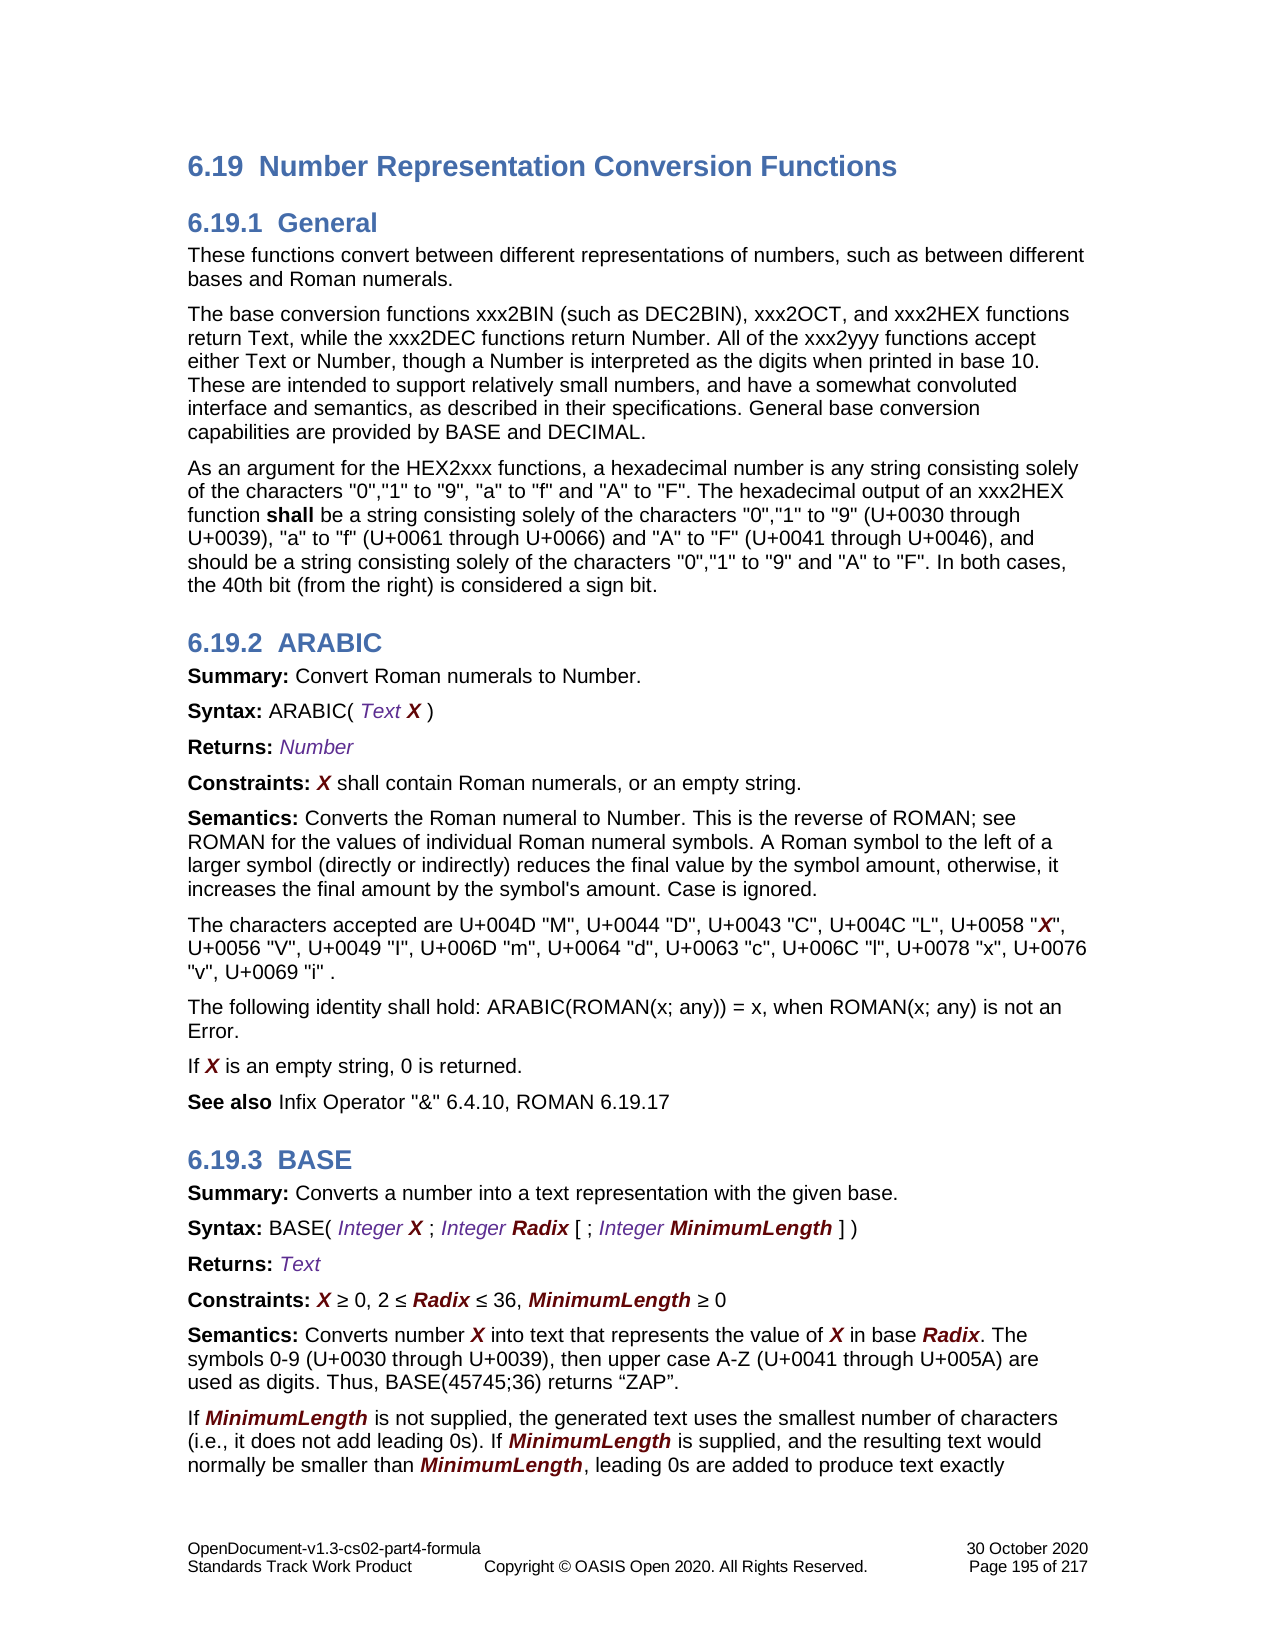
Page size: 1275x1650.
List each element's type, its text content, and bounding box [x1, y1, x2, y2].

text Constraints: X ≥ 0, 2 ≤ Radix ≤ 36, MinimumLength ≥ 0 [187, 1288, 1088, 1312]
subtitle Number Representation Conversion Functions [187, 150, 1088, 182]
text Syntax: ARABIC( Text X ) [187, 700, 1088, 723]
text As an argument for the HEX2xxx functions, a hexadecimal number is any string consisting solely of the characters "0","1" to "9", "a" to "f" and "A" to "F". The hexadecimal output of an xxx2HEX function shall be a string consisting solely of the characters "0","1" to "9" (U+0030 through U+0039), "a" to "f" (U+0061 through U+0066) and "A" to "F" (U+0041 through U+0046), and should be a string consisting solely of the characters "0","1" to "9" and "A" to "F". In both cases, the 40th bit (from the right) is considered a sign bit. [187, 456, 1088, 597]
text If MinimumLength is not supplied, the generated text uses the smallest number of characters (i.e., it does not add leading 0s). If MinimumLength is supplied, and the resulting text would normally be smaller than MinimumLength, leading 0s are added to produce text exactly [187, 1406, 1088, 1477]
subtitle ARABIC [187, 628, 1088, 658]
text Summary: Converts a number into a text representation with the given base. [187, 1181, 1088, 1205]
text Returns: Text [187, 1252, 1088, 1276]
text Syntax: BASE( Integer X ; Integer Radix [ ; Integer MinimumLength ] ) [187, 1217, 1088, 1240]
subtitle General [187, 207, 1088, 237]
text The base conversion functions xxx2BIN (such as DEC2BIN), xxx2OCT, and xxx2HEX functions return Text, while the xxx2DEC functions return Number. All of the xxx2yyy functions accept either Text or Number, though a Number is interpreted as the digits when printed in base 10. These are intended to support relatively small numbers, and have a somewhat convoluted interface and semantics, as described in their specifications. General base conversion capabilities are provided by BASE and DECIMAL. [187, 303, 1088, 444]
text These functions convert between different representations of numbers, such as between different bases and Roman numerals. [187, 243, 1088, 291]
subtitle BASE [187, 1145, 1088, 1175]
text Semantics: Converts the Roman numeral to Number. This is the reverse of ROMAN; see ROMAN for the values of individual Roman numeral symbols. A Roman symbol to the left of a larger symbol (directly or indirectly) reduces the final value by the symbol amount, otherwise, it increases the final amount by the symbol's amount. Case is ignored. [187, 807, 1088, 901]
text The following identity shall hold: ARABIC(ROMAN(x; any)) = x, when ROMAN(x; any) is not an Error. [187, 996, 1088, 1043]
text Constraints: X shall contain Roman numerals, or an empty string. [187, 771, 1088, 795]
text Returns: Number [187, 736, 1088, 759]
text Summary: Convert Roman numerals to Number. [187, 664, 1088, 688]
text The characters accepted are U+004D "M", U+0044 "D", U+0043 "C", U+004C "L", U+0058 "X", U+0056 "V", U+0049 "I", U+006D "m", U+0064 "d", U+0063 "c", U+006C "l", U+0078 "x", U+0076 "v", U+0069 "i" . [187, 913, 1088, 984]
text Semantics: Converts number X into text that represents the value of X in base Radix. The symbols 0-9 (U+0030 through U+0039), then upper case A-Z (U+0041 through U+005A) are used as digits. Thus, BASE(45745;36) returns “ZAP”. [187, 1324, 1088, 1394]
text If X is an empty string, 0 is returned. [187, 1055, 1088, 1078]
text See also Infix Operator "&" 6.4.10, ROMAN 6.19.17 [187, 1091, 1088, 1114]
